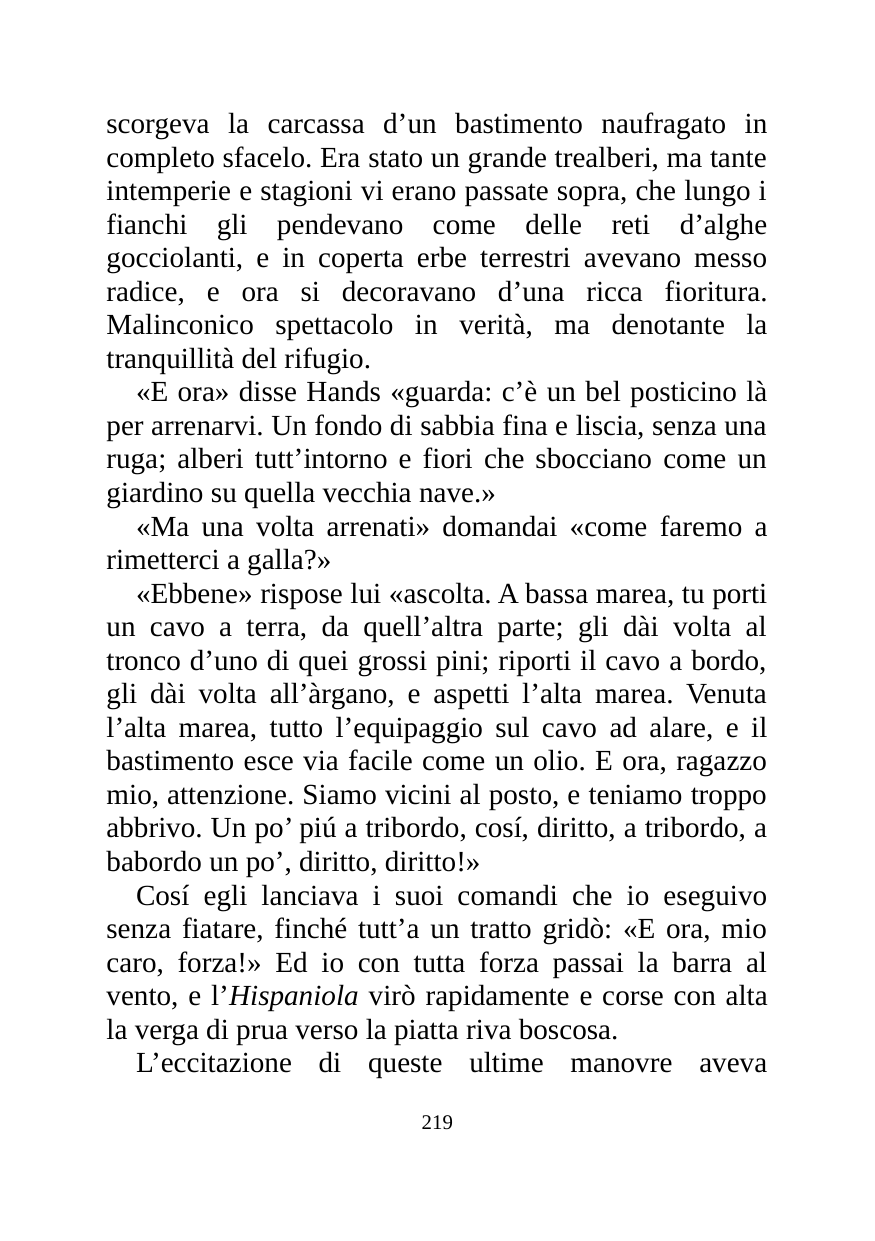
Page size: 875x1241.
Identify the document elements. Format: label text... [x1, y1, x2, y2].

text Cosí egli lanciava i suoi comandi che io eseguivo senza fiatare, finché tutt’a un tratto gridò: «E ora, mio caro, forza!» Ed io con tutta forza passai la barra al vento, e l’Hispaniola virò rapidamente e corse con alta la verga di prua verso la piatta riva boscosa. [106, 878, 768, 1045]
text «Ebbene» rispose lui «ascolta. A bassa marea, tu porti un cavo a terra, da quell’altra parte; gli dài volta al tronco d’uno di quei grossi pini; riporti il cavo a bordo, gli dài volta all’àrgano, e aspetti l’alta marea. Venuta l’alta marea, tutto l’equipaggio sul cavo ad alare, e il bastimento esce via facile come un olio. E ora, ragazzo mio, attenzione. Siamo vicini al posto, e teniamo troppo abbrivo. Un po’ piú a tribordo, cosí, diritto, a tribordo, a babordo un po’, diritto, diritto!» [106, 576, 768, 878]
text «E ora» disse Hands «guarda: c’è un bel posticino là per arrenarvi. Un fondo di sabbia fina e liscia, senza una ruga; alberi tutt’intorno e fiori che sbocciano come un giardino su quella vecchia nave.» [106, 374, 768, 509]
text «Ma una volta arrenati» domandai «come faremo a rimetterci a galla?» [106, 509, 768, 576]
text scorgeva la carcassa d’un bastimento naufragato in completo sfacelo. Era stato un grande trealberi, ma tante intemperie e stagioni vi erano passate sopra, che lungo i fianchi gli pendevano come delle reti d’alghe gocciolanti, e in coperta erbe terrestri avevano messo radice, e ora si decoravano d’una ricca fioritura. Malinconico spettacolo in verità, ma denotante la tranquillità del rifugio. [106, 106, 768, 374]
text L’eccitazione di queste ultime manovre aveva [106, 1045, 768, 1079]
